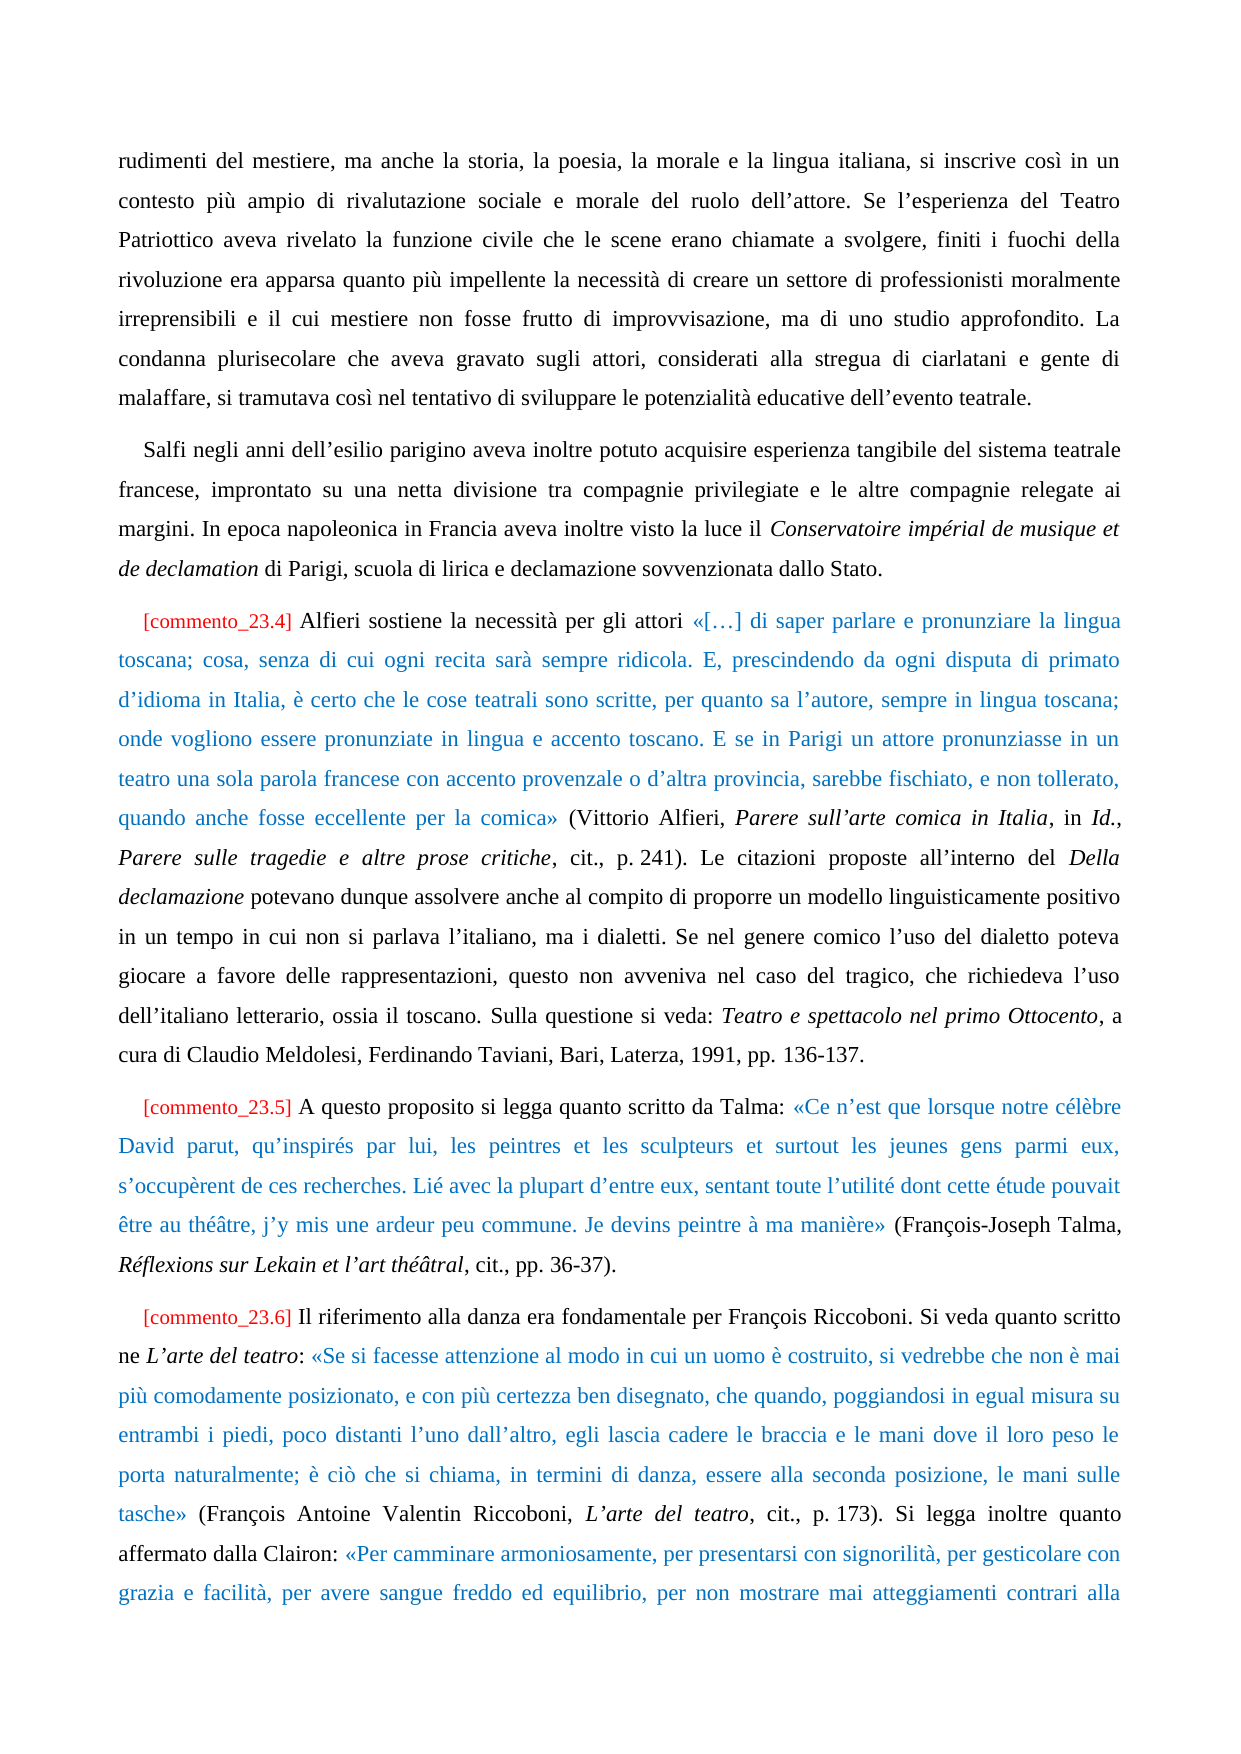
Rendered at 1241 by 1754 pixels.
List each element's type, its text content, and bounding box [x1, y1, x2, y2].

text [commento_23.4] Alfieri sostiene la necessità per gli attori «[…] di saper parlare e pronunziare la lingua toscana; cosa, senza di cui ogni recita sarà sempre ridicola. E, prescindendo da ogni disputa di primato d’idioma in Italia, è certo che le cose teatrali sono scritte, per quanto sa l’autore, sempre in lingua toscana; onde vogliono essere pronunziate in lingua e accento toscano. E se in Parigi un attore pronunziasse in un teatro una sola parola francese con accento provenzale o d’altra provincia, sarebbe fischiato, e non tollerato, quando anche fosse eccellente per la comica» (Vittorio Alfieri, Parere sull’arte comica in Italia, in Id., Parere sulle tragedie e altre prose critiche, cit., p. 241). Le citazioni proposte all’interno del Della declamazione potevano dunque assolvere anche al compito di proporre un modello linguisticamente positivo in un tempo in cui non si parlava l’italiano, ma i dialetti. Se nel genere comico l’uso del dialetto poteva giocare a favore delle rappresentazioni, questo non avveniva nel caso del tragico, che richiedeva l’uso dell’italiano letterario, ossia il toscano. Sulla questione si veda: Teatro e spettacolo nel primo Ottocento, a cura di Claudio Meldolesi, Ferdinando Taviani, Bari, Laterza, 1991, pp. 136-137. [118, 607, 1122, 1067]
text [commento_23.5] A questo proposito si legga quanto scritto da Talma: «Ce n’est que lorsque notre célèbre David parut, qu’inspirés par lui, les peintres et les sculpteurs et surtout les jeunes gens parmi eux, s’occupèrent de ces recherches. Lié avec la plupart d’entre eux, sentant toute l’utilité dont cette étude pouvait être au théâtre, j’y mis une ardeur peu commune. Je devins peintre à ma manière» (François-Joseph Talma, Réflexions sur Lekain et l’art théâtral, cit., pp. 36-37). [118, 1093, 1122, 1277]
text Salfi negli anni dell’esilio parigino aveva inoltre potuto acquisire esperienza tangibile del sistema teatrale francese, improntato su una netta divisione tra compagnie privilegiate e le altre compagnie relegate ai margini. In epoca napoleonica in Francia aveva inoltre visto la luce il Conservatoire impérial de musique et de declamation di Parigi, scuola di lirica e declamazione sovvenzionata dallo Stato. [118, 436, 1122, 581]
text [commento_23.6] Il riferimento alla danza era fondamentale per François Riccoboni. Si veda quanto scritto ne L’arte del teatro: «Se si facesse attenzione al modo in cui un uomo è costruito, si vedrebbe che non è mai più comodamente posizionato, e con più certezza ben disegnato, che quando, poggiandosi in egual misura su entrambi i piedi, poco distanti l’uno dall’altro, egli lascia cadere le braccia e le mani dove il loro peso le porta naturalmente; è ciò che si chiama, in termini di danza, essere alla seconda posizione, le mani sulle tasche» (François Antoine Valentin Riccoboni, L’arte del teatro, cit., p. 173). Si legga inoltre quanto affermato dalla Clairon: «Per camminare armoniosamente, per presentarsi con signorilità, per gesticolare con grazia e facilità, per avere sangue freddo ed equilibrio, per non mostrare mai atteggiamenti contrari alla [118, 1303, 1122, 1606]
text rudimenti del mestiere, ma anche la storia, la poesia, la morale e la lingua italiana, si inscrive così in un contesto più ampio di rivalutazione sociale e morale del ruolo dell’attore. Se l’esperienza del Teatro Patriottico aveva rivelato la funzione civile che le scene erano chiamate a svolgere, finiti i fuochi della rivoluzione era apparsa quanto più impellente la necessità di creare un settore di professionisti moralmente irreprensibili e il cui mestiere non fosse frutto di improvvisazione, ma di uno studio approfondito. La condanna plurisecolare che aveva gravato sugli attori, considerati alla stregua di ciarlatani e gente di malaffare, si tramutava così nel tentativo di sviluppare le potenzialità educative dell’evento teatrale. [118, 148, 1122, 411]
